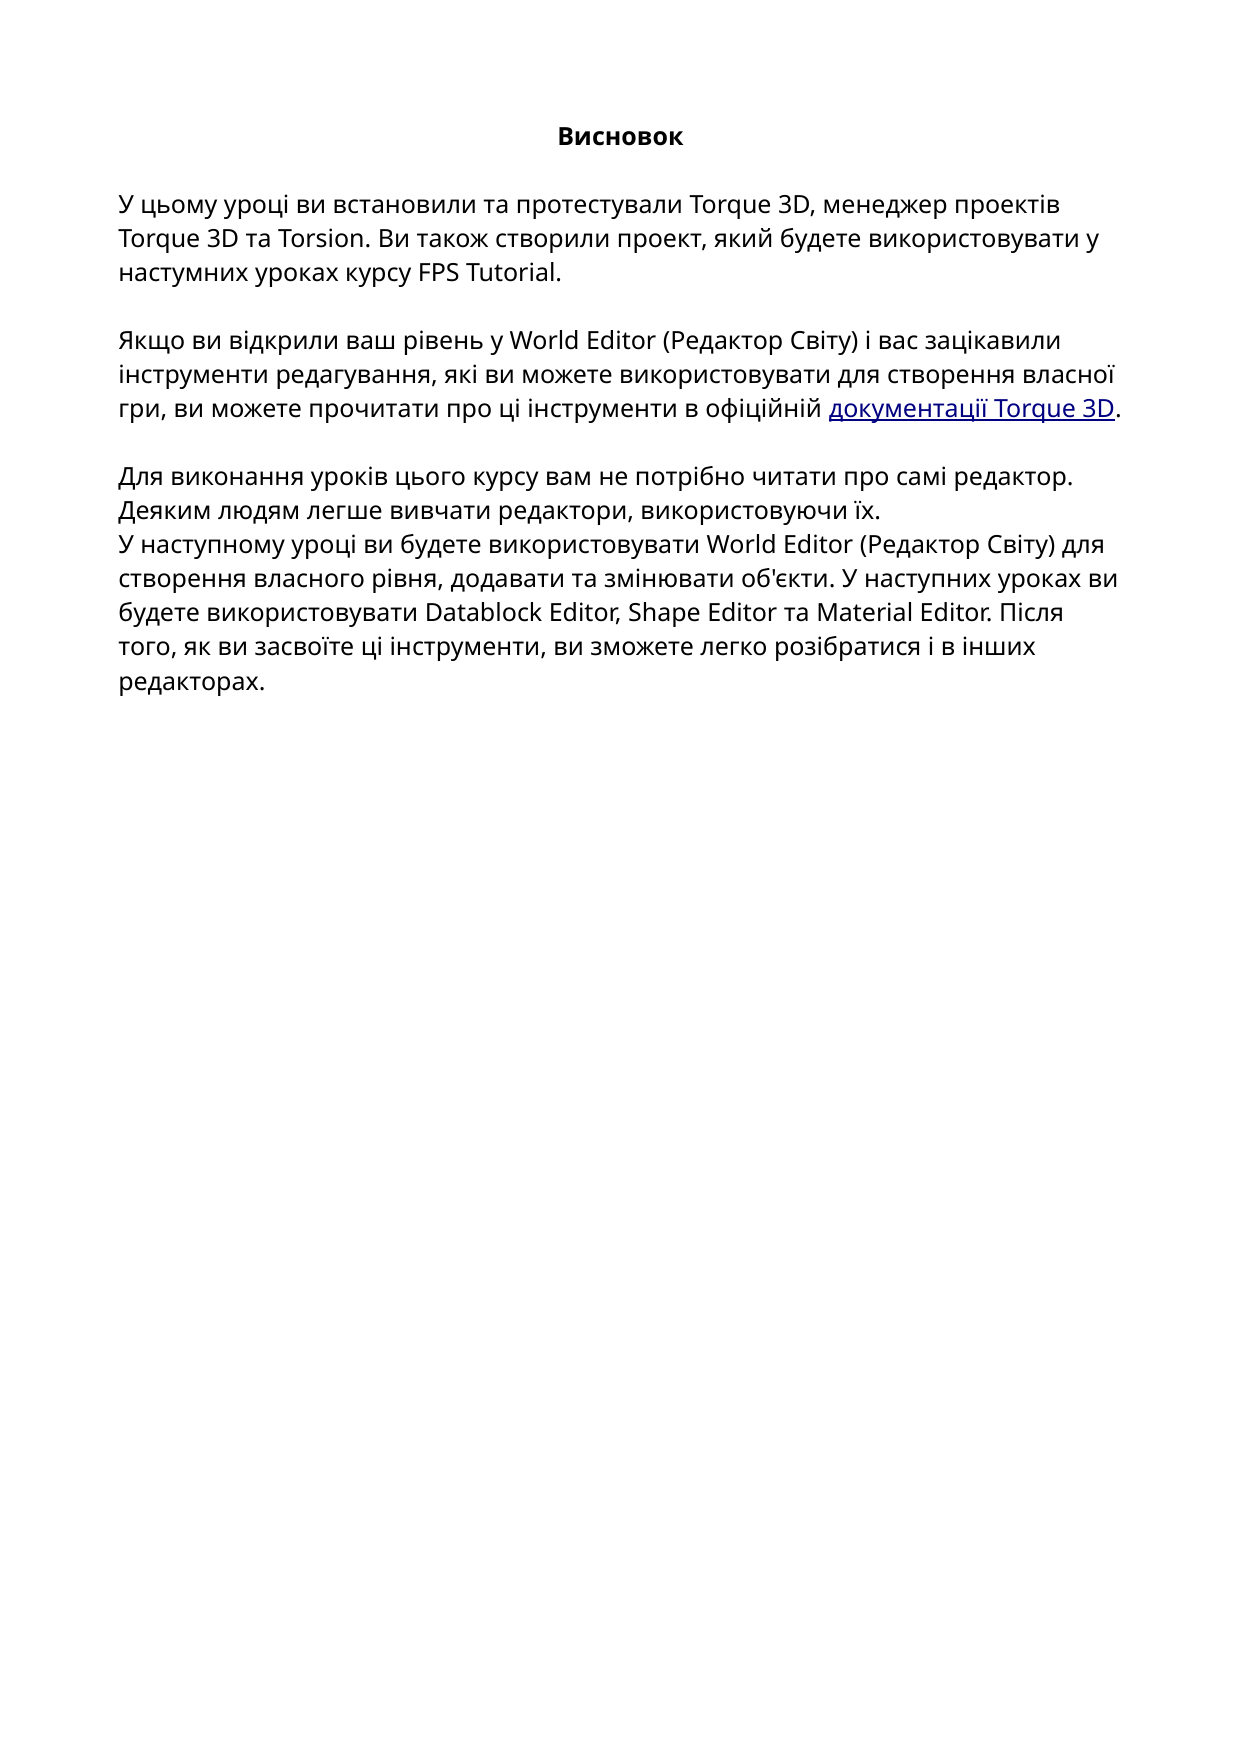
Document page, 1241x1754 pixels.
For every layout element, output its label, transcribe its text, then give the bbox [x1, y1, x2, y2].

text У наступному уроці ви будете використовувати World Editor (Редактор Світу) для створення власного рівня, додавати та змінювати об'єкти. У наступних уроках ви будете використовувати Datablock Editor, Shape Editor та Material Editor. Після того, як ви засвоїте ці інструменти, ви зможете легко розібратися і в інших редакторах. [118, 527, 1122, 697]
text У цьому уроці ви встановили та протестували Torque 3D, менеджер проектів Torque 3D та Torsion. Ви також створили проект, який будете використовувати у настумних уроках курсу FPS Tutorial. [118, 186, 1122, 288]
text Якщо ви відкрили ваш рівень у World Editor (Редактор Світу) і вас зацікавили інструменти редагування, які ви можете використовувати для створення власної гри, ви можете прочитати про ці інструменти в офіційній документації Torque 3D. [118, 322, 1122, 425]
text Для виконання уроків цього курсу вам не потрібно читати про самі редактор. Деяким людям легше вивчати редактори, використовуючи їх. [118, 459, 1122, 527]
text Висновок [118, 118, 1122, 152]
